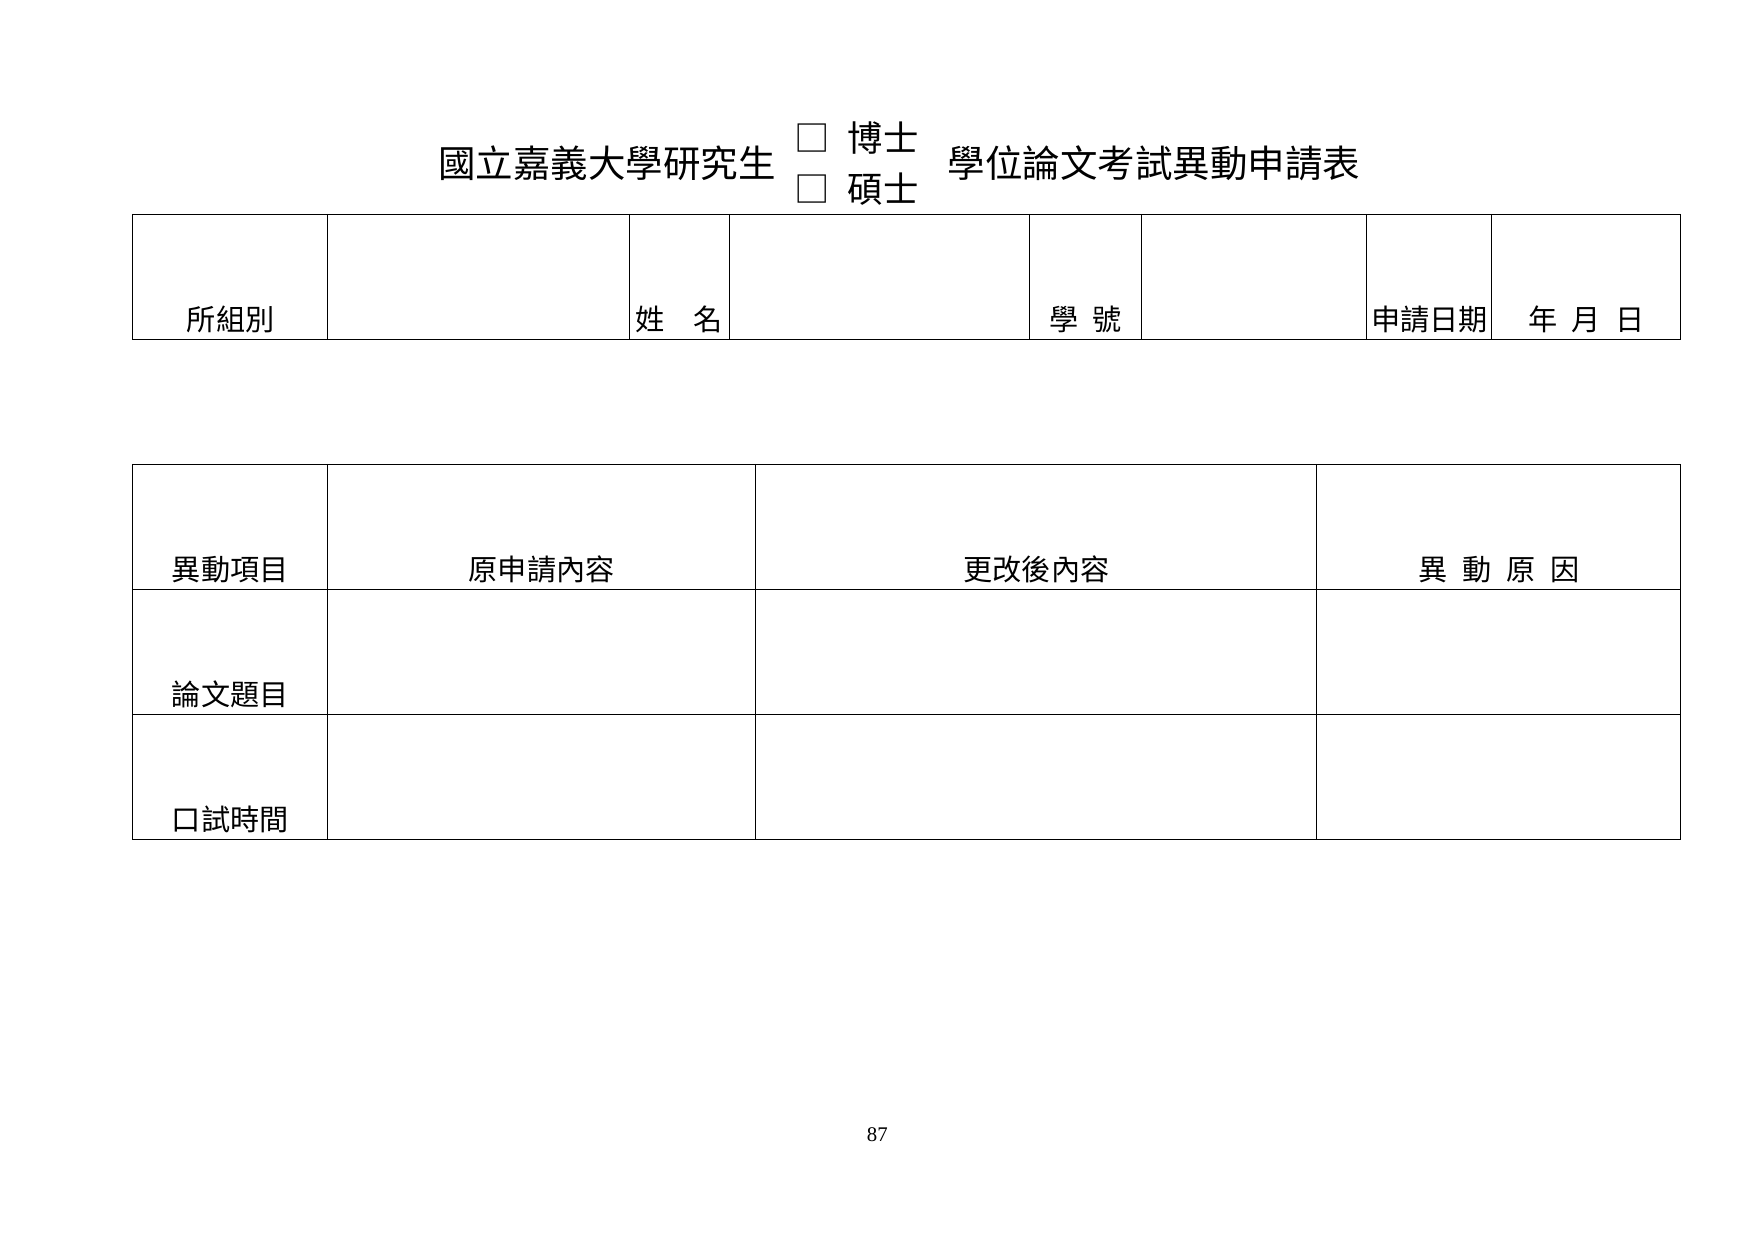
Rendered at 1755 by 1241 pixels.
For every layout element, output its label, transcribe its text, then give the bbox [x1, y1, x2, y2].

table_header 學 號 [1030, 215, 1141, 339]
text 國立嘉義大學研究生 □ 博士□ 碩士 學位論文考試異動申請表 [89, 89, 1666, 214]
table_cell [756, 715, 1316, 839]
table_cell [756, 590, 1316, 714]
table_cell [1317, 590, 1680, 714]
table_header 申請日期 [1367, 215, 1491, 339]
table_header 異動項目 [133, 465, 327, 589]
table_cell 口試時間 [133, 715, 327, 839]
table_header 所組別 [133, 215, 327, 339]
table_cell [328, 590, 755, 714]
table_cell [1317, 715, 1680, 839]
table_cell 論文題目 [133, 590, 327, 714]
table_header [1142, 215, 1366, 339]
table_header [328, 215, 629, 339]
table_cell [328, 715, 755, 839]
table_header 年 月 日 [1492, 215, 1680, 339]
table_header 原申請內容 [328, 465, 755, 589]
table_header 姓 名 [630, 215, 729, 339]
table_header 異 動 原 因 [1317, 465, 1680, 589]
table_header 更改後內容 [756, 465, 1316, 589]
table_header [730, 215, 1029, 339]
